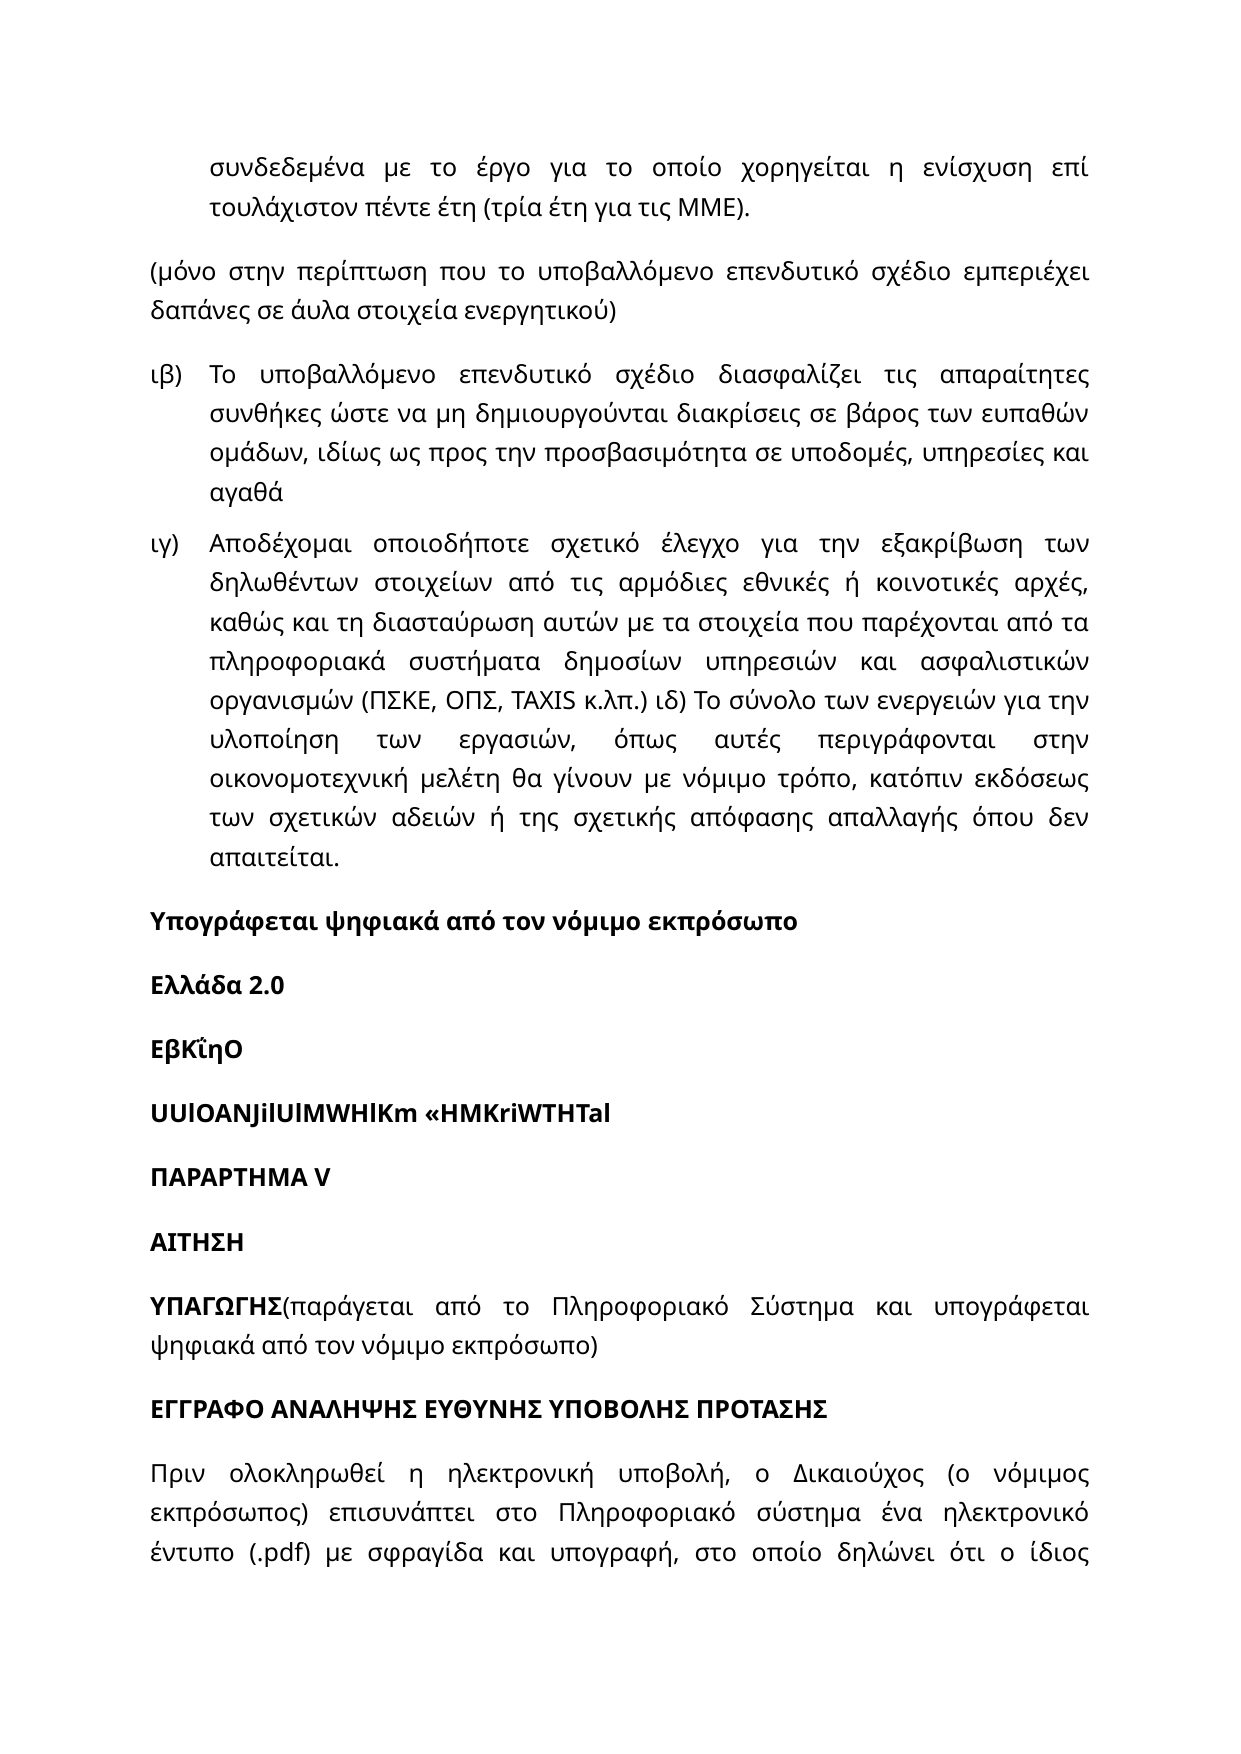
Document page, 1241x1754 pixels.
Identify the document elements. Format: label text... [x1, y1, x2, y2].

text ΠΑΡΑΡΤΗΜΑ V [150, 1160, 1090, 1194]
text ΕβΚΐηΟ [150, 1032, 1090, 1066]
text Ελλάδα 2.0 [150, 967, 1090, 1002]
list ιγ) Αποδέχομαι οποιοδήποτε σχετικό έλεγχο για την εξακρίβωση των δηλωθέντων στοιχείων από τις αρμόδιες εθνικές ή κοινοτικές αρχές, καθώς και τη διασταύρωση αυτών με τα στοιχεία που παρέχονται από τα πληροφοριακά συστήματα δημοσίων υπηρεσιών και ασφαλιστικών οργανισμών (ΠΣΚΕ, ΟΠΣ, ΤΑΧΙS κ.λπ.) ιδ) Το σύνολο των ενεργειών για την υλοποίηση των εργασιών, όπως αυτές περιγράφονται στην οικονομοτεχνική μελέτη θα γίνουν με νόμιμο τρόπο, κατόπιν εκδόσεως των σχετικών αδειών ή της σχετικής απόφασης απαλλαγής όπου δεν απαιτείται. [150, 526, 1090, 873]
text Πριν ολοκληρωθεί η ηλεκτρονική υποβολή, ο Δικαιούχος (ο νόμιμος εκπρόσωπος) επισυνάπτει στο Πληροφοριακό σύστημα ένα ηλεκτρονικό έντυπο (.pdf) με σφραγίδα και υπογραφή, στο οποίο δηλώνει ότι ο ίδιος [150, 1456, 1090, 1568]
text UUlOANJilUlMWHlKm «HMKriWTHTal [150, 1096, 1090, 1130]
list συνδεδεμένα με το έργο για το οποίο χορηγείται η ενίσχυση επί τουλάχιστον πέντε έτη (τρία έτη για τις ΜΜΕ). [150, 150, 1090, 223]
list ιβ) Το υποβαλλόμενο επενδυτικό σχέδιο διασφαλίζει τις απαραίτητες συνθήκες ώστε να μη δημιουργούνται διακρίσεις σε βάρος των ευπαθών ομάδων, ιδίως ως προς την προσβασιμότητα σε υποδομές, υπηρεσίες και αγαθά [150, 357, 1090, 508]
text AITHΣΗ [150, 1224, 1090, 1258]
text ΥΠΑΓΩΓΗΣ(παράγεται από το Πληροφοριακό Σύστημα και υπογράφεται ψηφιακά από τον νόμιμο εκπρόσωπο) [150, 1288, 1090, 1362]
text (μόνο στην περίπτωση που το υποβαλλόμενο επενδυτικό σχέδιο εμπεριέχει δαπάνες σε άυλα στοιχεία ενεργητικού) [150, 253, 1090, 327]
text ΕΓΓΡΑΦΟ ΑΝΑΛΗΨΗΣ ΕΥΘΥΝΗΣ ΥΠΟΒΟΛΗΣ ΠΡΟΤΑΣΗΣ [150, 1392, 1090, 1426]
text Υπογράφεται ψηφιακά από τον νόμιμο εκπρόσωπο [150, 903, 1090, 937]
